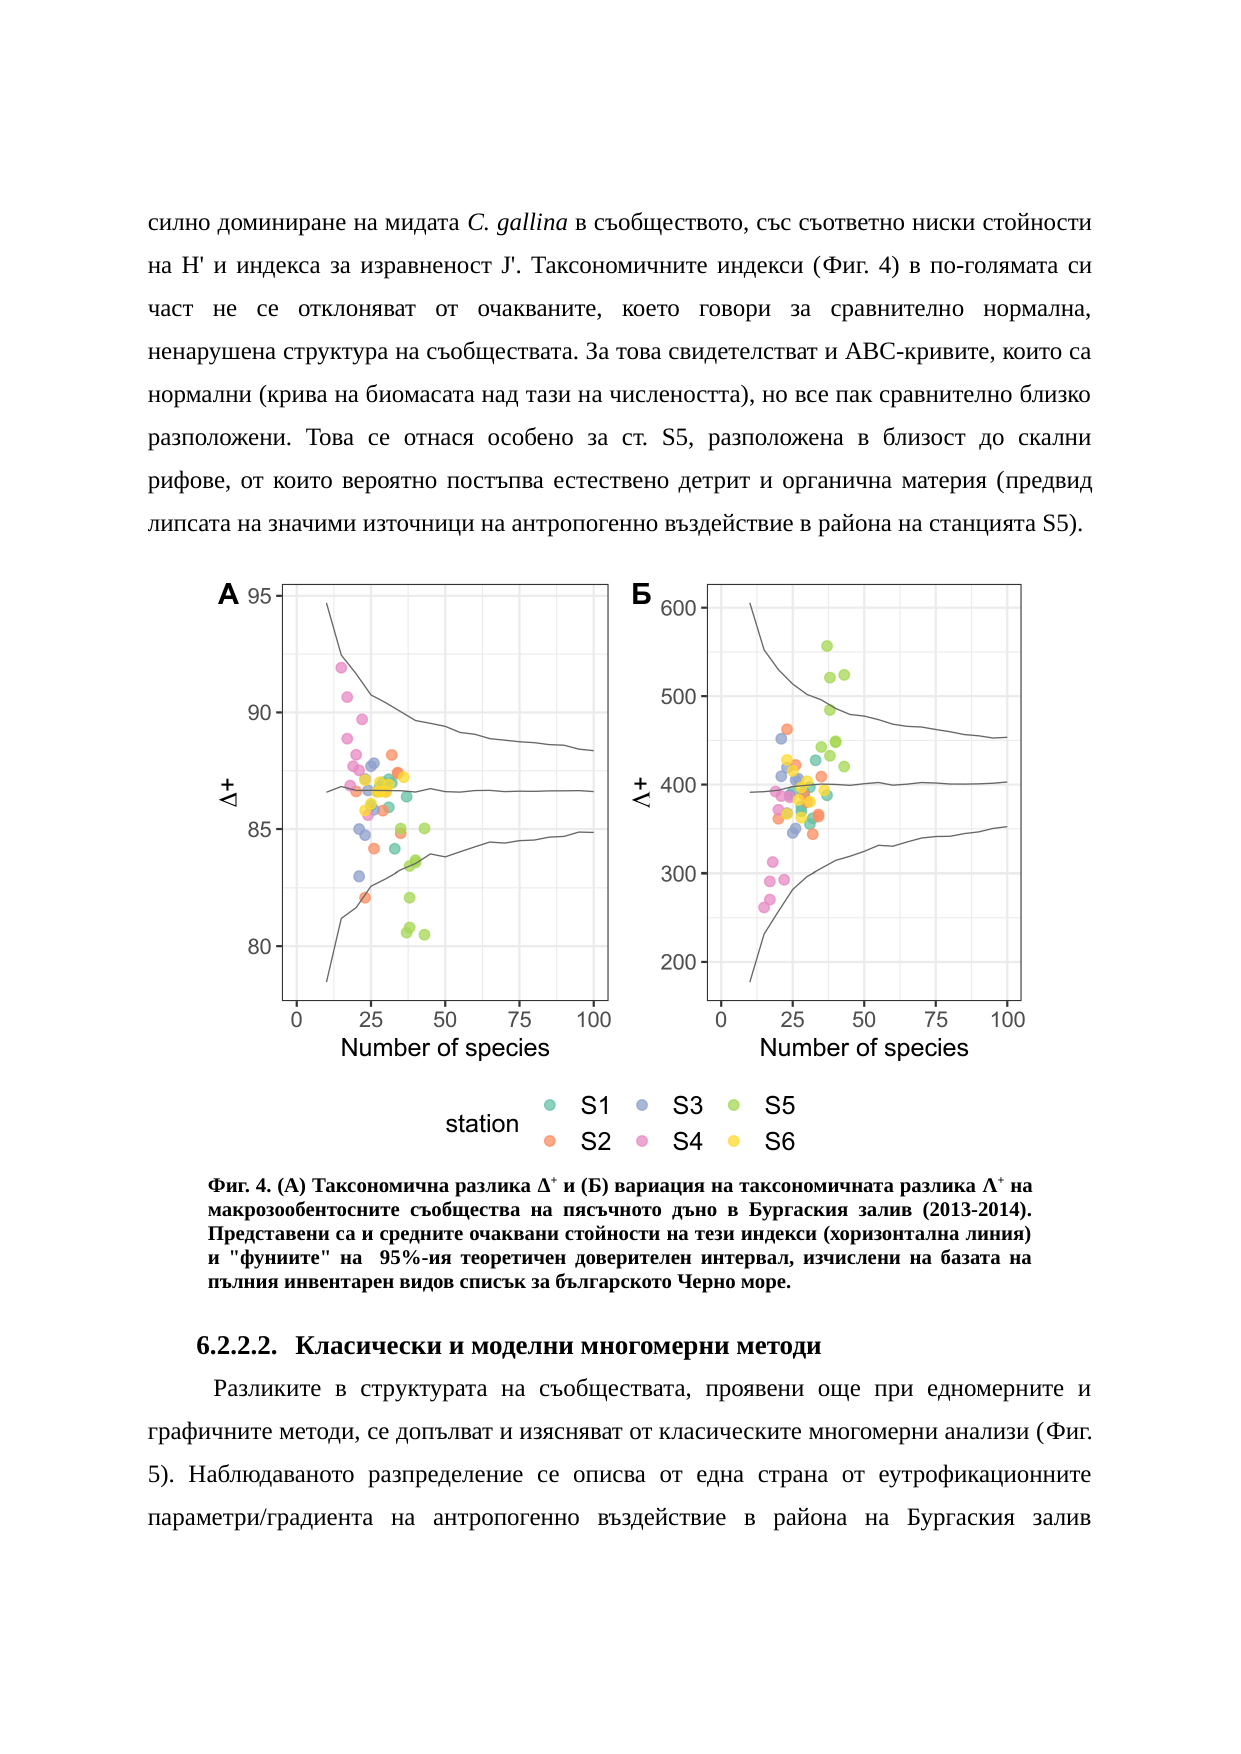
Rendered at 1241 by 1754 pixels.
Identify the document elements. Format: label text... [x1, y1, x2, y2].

text Фиг. 4. (А) Таксономична разлика Δ+ и (Б) вариация на таксономичната разлика Λ+ на макрозообентосните съобщества на пясъчното дъно в Бургаския залив (2013-2014). Представени са и средните очаквани стойности на тези индекси (хоризонтална линия) и "фуниите" на 95%-ия теоретичен доверителен интервал, изчислени на базата на пълния инвентарен видов списък за българското Черно море. [208, 1173, 1033, 1293]
picture [207, 572, 1033, 1173]
subtitle Класически и моделни многомерни методи [266, 1329, 1093, 1360]
text Разликите в структурата на съобществата, проявени още при едномерните и графичните методи, се допълват и изясняват от класическите многомерни анализи (Фиг. 5). Наблюдаваното разпределение се описва от една страна от еутрофикационните параметри/градиента на антропогенно въздействие в района на Бургаския залив [148, 1373, 1093, 1531]
text силно доминиране на мидата C. gallina в съобществото, със съответно ниски стойности на H' и индекса за изравненост J'. Таксономичните индекси (Фиг. 4) в по-голямата си част не се отклоняват от очакваните, което говори за сравнително нормална, ненарушена структура на съобществата. За това свидетелстват и ABC-кривите, които са нормални (крива на биомасата над тази на числеността), но все пак сравнително близко разположени. Това се отнася особено за ст. S5, разположена в близост до скални рифове, от които вероятно постъпва естествено детрит и органична материя (предвид липсата на значими източници на антропогенно въздействие в района на станцията S5). [148, 207, 1093, 537]
